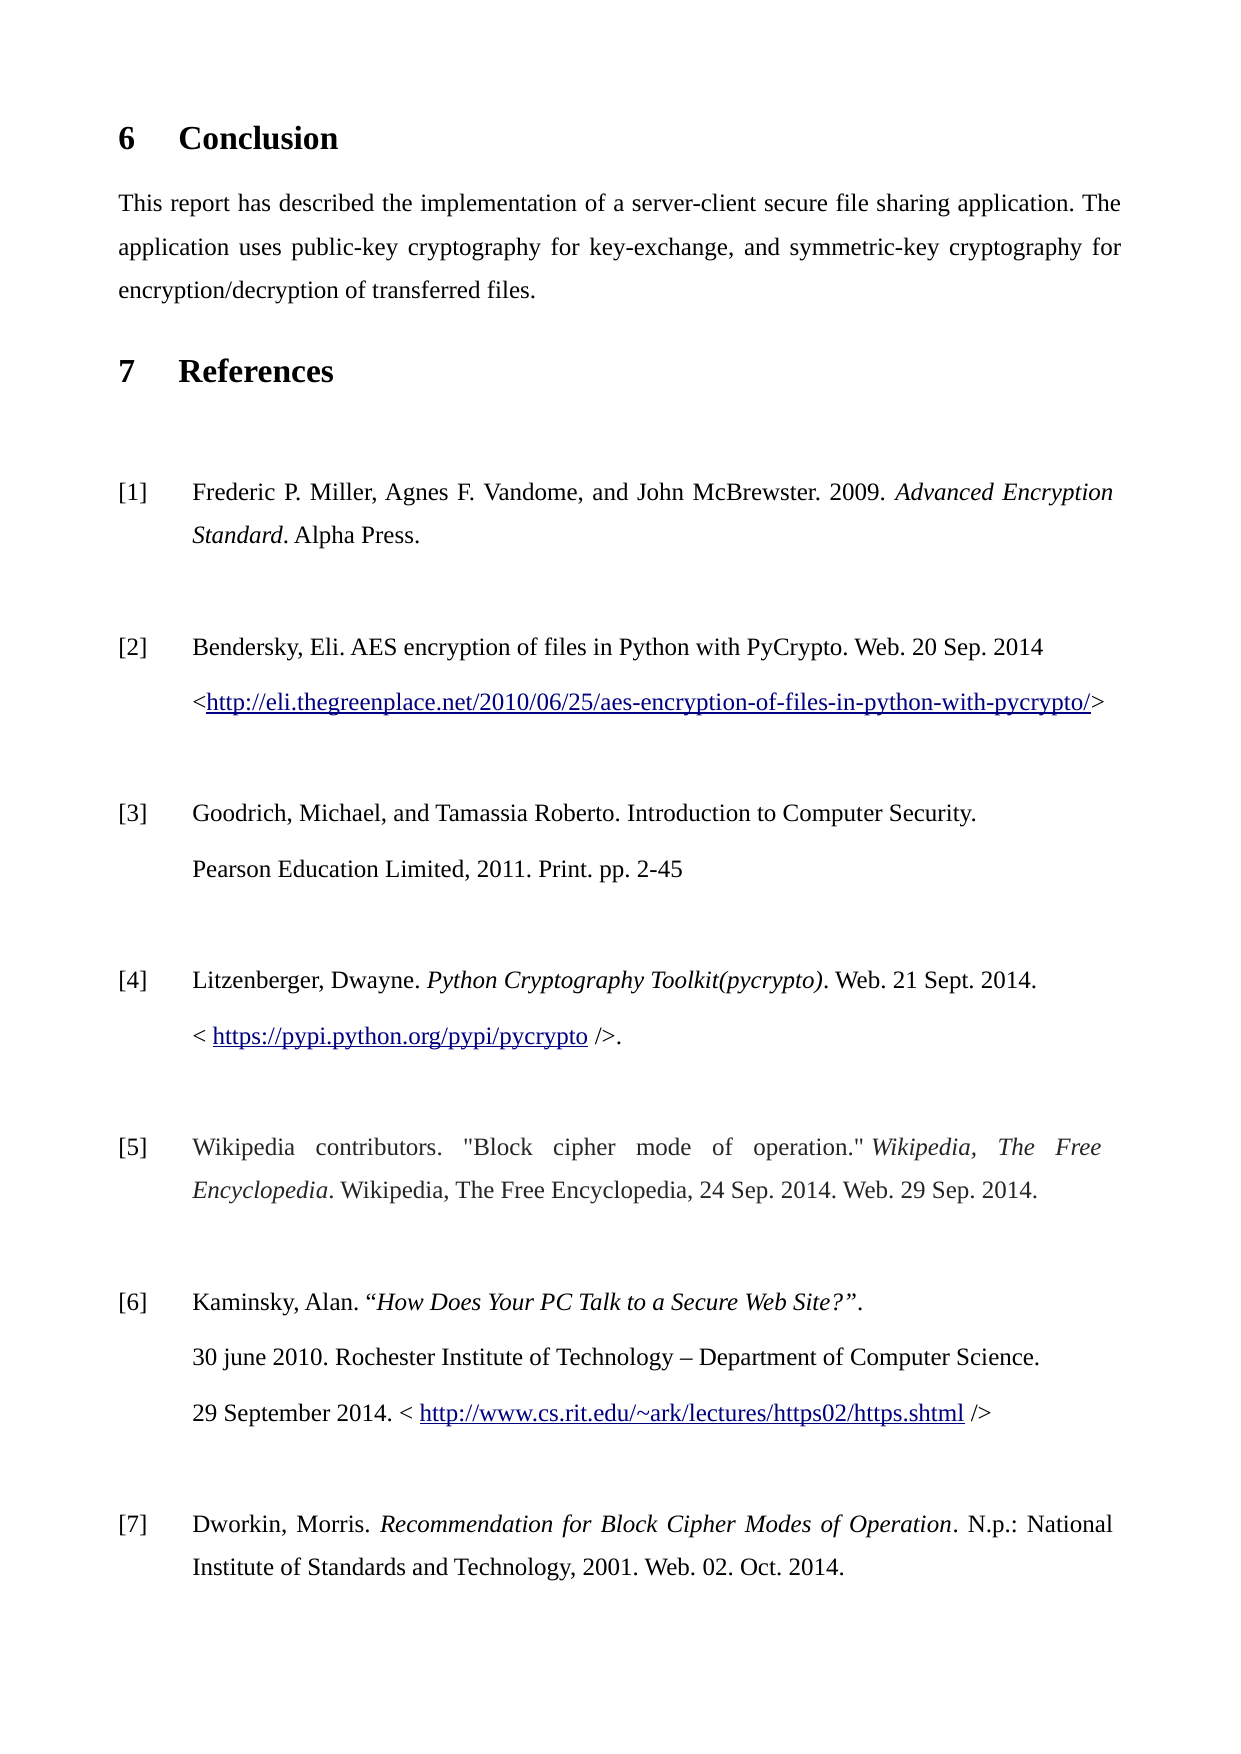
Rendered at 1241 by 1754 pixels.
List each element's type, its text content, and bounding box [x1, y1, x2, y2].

subtitle 6 Conclusion [118, 118, 1122, 157]
text [2] Bendersky, Eli. AES encryption of files in Python with PyCrypto. Web. 20 Sep. 2014 [118, 632, 1122, 660]
text Pearson Education Limited, 2011. Print. pp. 2-45 [118, 854, 1122, 883]
text [1] Frederic P. Miller, Agnes F. Vandome, and John McBrewster. 2009. Advanced Encryption Standard. Alpha Press. [118, 477, 1122, 549]
text < https://pypi.python.org/pypi/pycrypto />. [118, 1021, 1122, 1050]
text [5] Wikipedia contributors. "Block cipher mode of operation." Wikipedia, The Free Encyclopedia. Wikipedia, The Free Encyclopedia, 24 Sep. 2014. Web. 29 Sep. 2014. [118, 1132, 1122, 1204]
text [3] Goodrich, Michael, and Tamassia Roberto. Introduction to Computer Security. [118, 798, 1122, 827]
text 29 September 2014. < http://www.cs.rit.edu/~ark/lectures/https02/https.shtml /> [118, 1398, 1122, 1427]
text [4] Litzenberger, Dwayne. Python Cryptography Toolkit(pycrypto). Web. 21 Sept. 2014. [118, 965, 1122, 994]
text <http://eli.thegreenplace.net/2010/06/25/aes-encryption-of-files-in-python-with-pycrypto/> [118, 687, 1122, 716]
text [7] Dworkin, Morris. Recommendation for Block Cipher Modes of Operation. N.p.: National Institute of Standards and Technology, 2001. Web. 02. Oct. 2014. [118, 1509, 1122, 1581]
text [6] Kaminsky, Alan. “How Does Your PC Talk to a Secure Web Site?”. [118, 1287, 1122, 1315]
subtitle 7 References [118, 351, 1122, 390]
text This report has described the implementation of a server-client secure file sharing application. The application uses public-key cryptography for key-exchange, and symmetric-key cryptography for encryption/decryption of transferred files. [118, 188, 1122, 303]
text 30 june 2010. Rochester Institute of Technology – Department of Computer Science. [118, 1342, 1122, 1371]
